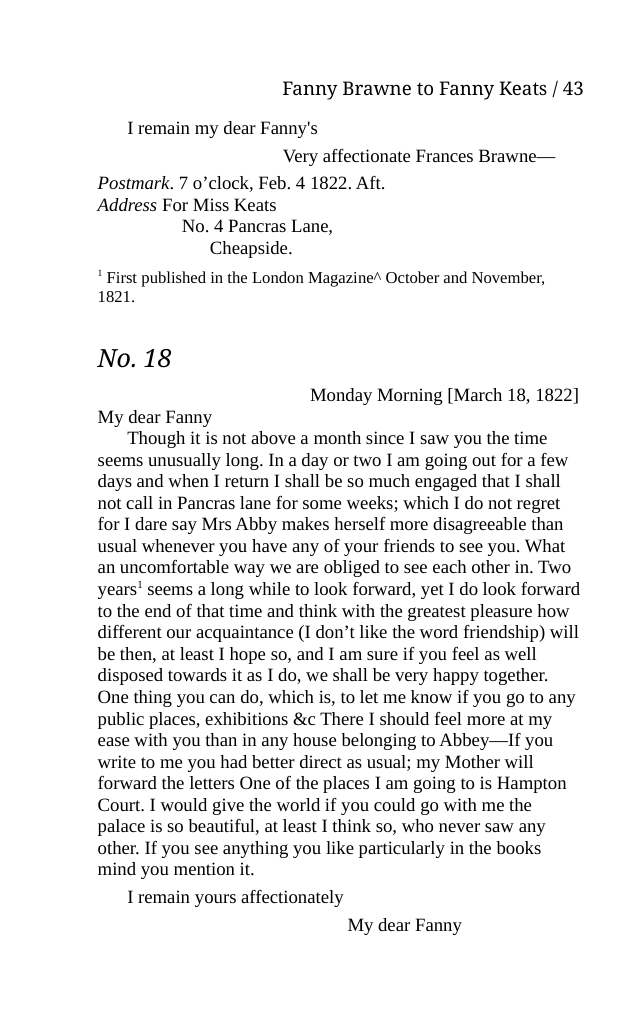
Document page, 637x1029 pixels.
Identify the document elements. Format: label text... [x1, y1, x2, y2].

text Monday Morning [March 18, 1822] [97, 384, 583, 406]
text Postmark. 7 o’clock, Feb. 4 1822. Aft. [97, 172, 583, 194]
text Very affectionate Frances Brawne— [97, 145, 583, 166]
text My dear Fanny [97, 406, 583, 427]
text 1 First published in the London Magazine^ October and November, 1821. [97, 267, 583, 306]
text No. 4 Pancras Lane, [97, 215, 583, 237]
text Cheapside. [97, 237, 583, 258]
text My dear Fanny [97, 913, 583, 935]
text Address For Miss Keats [97, 194, 583, 215]
text Though it is not above a month since I saw you the time seems unusually long. In a day or two I am going out for a few days and when I return I shall be so much engaged that I shall not call in Pancras lane for some weeks; which I do not regret for I dare say Mrs Abby makes herself more disagreeable than usual whenever you have any of your friends to see you. What an uncomfortable way we are obliged to see each other in. Two years1 seems a long while to look forward, yet I do look forward to the end of that time and think with the greatest pleasure how different our acquaintance (I don’t like the word friendship) will be then, at least I hope so, and I am sure if you feel as well disposed towards it as I do, we shall be very happy together. One thing you can do, which is, to let me know if you go to any public places, exhibitions &c There I should feel more at my ease with you than in any house belonging to Abbey—If you write to me you had better direct as usual; my Mother will forward the letters One of the places I am going to is Hampton Court. I would give the world if you could go with me the palace is so beautiful, at least I think so, who never saw any other. If you see anything you like particularly in the books mind you mention it. [97, 427, 583, 880]
subtitle No. 18 [97, 341, 583, 375]
text I remain my dear Fanny's [97, 117, 583, 139]
text I remain yours affectionately [97, 886, 583, 907]
